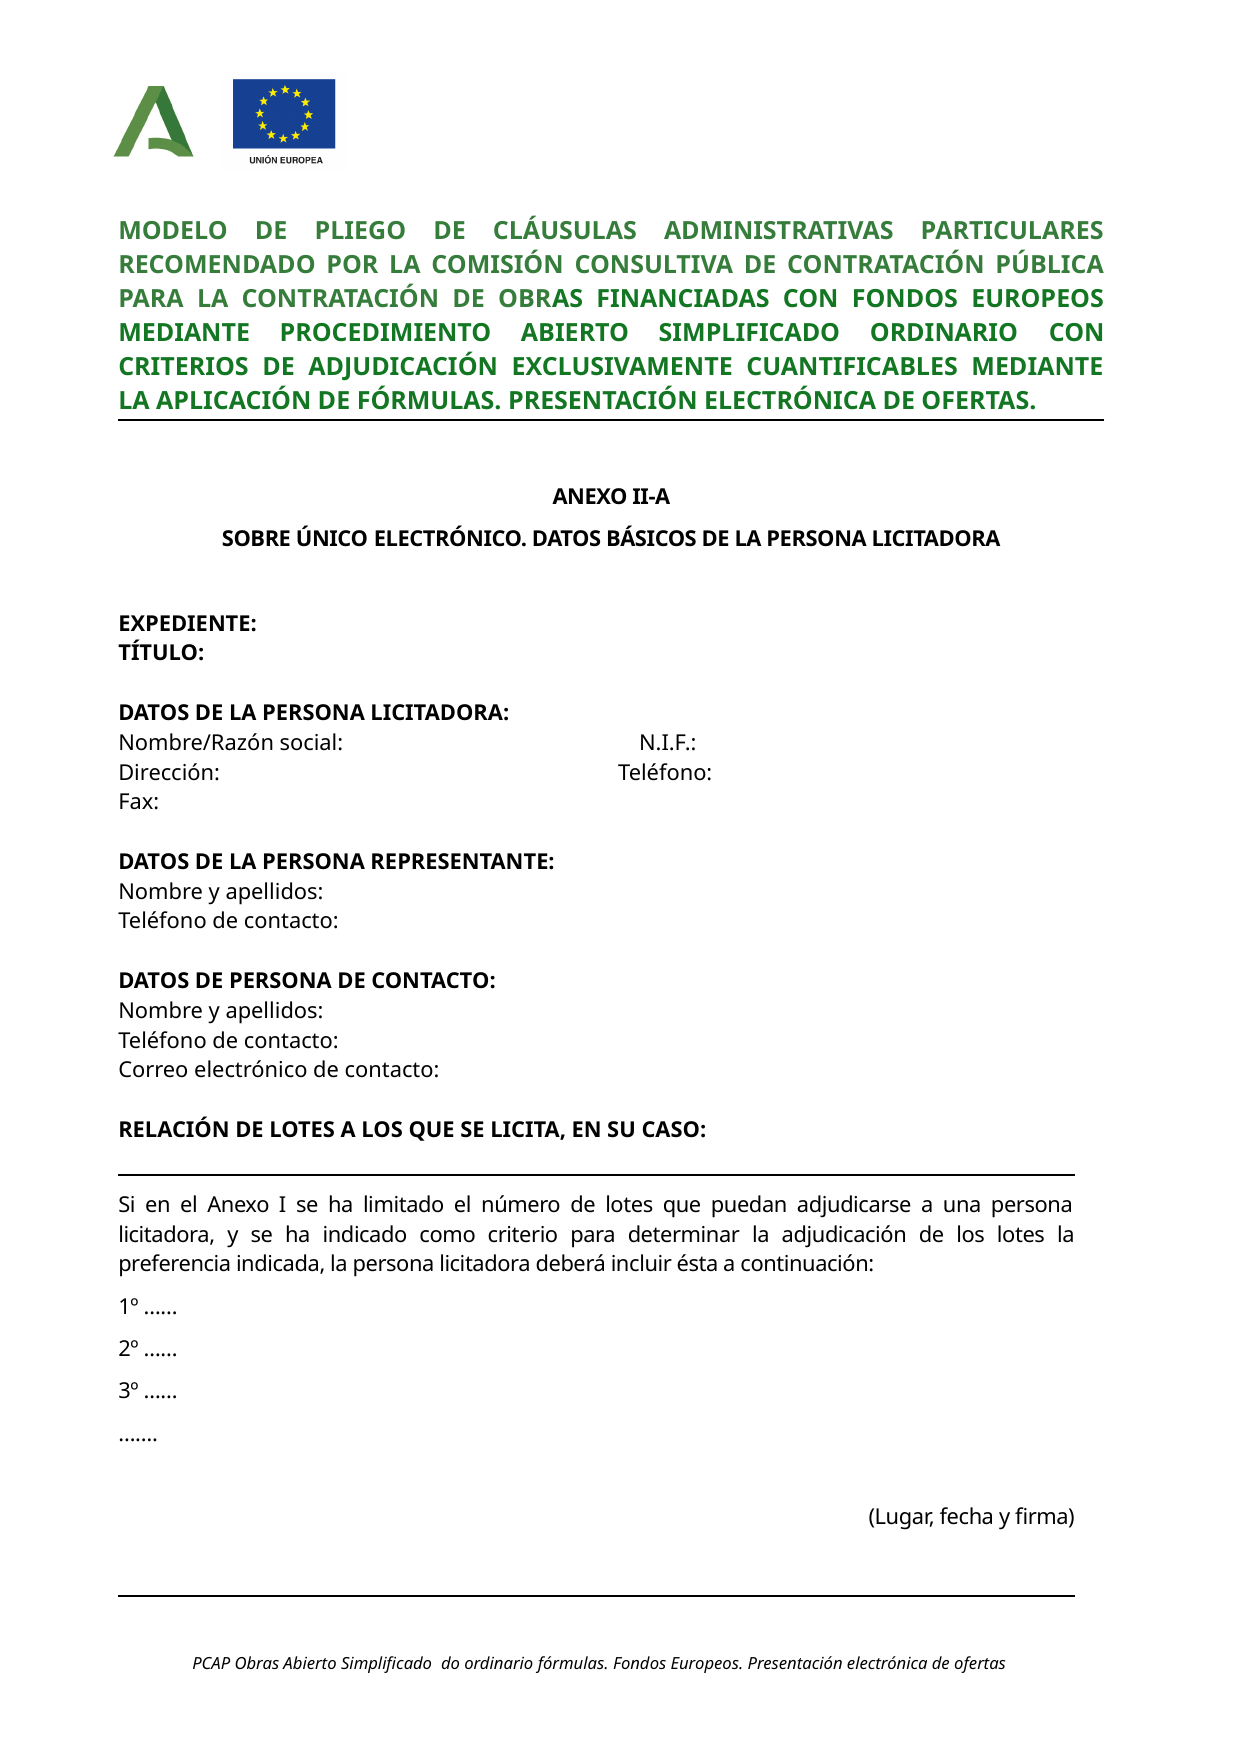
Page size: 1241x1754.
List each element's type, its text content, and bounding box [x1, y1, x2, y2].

text 3º …… [118, 1375, 1075, 1405]
text SOBRE ÚNICO ELECTRÓNICO. DATOS BÁSICOS DE LA PERSONA LICITADORA [118, 523, 1104, 553]
text Dirección: Teléfono: [118, 756, 1075, 786]
text 2º …… [118, 1333, 1075, 1363]
text Nombre/Razón social: N.I.F.: [118, 727, 1075, 756]
text ANEXO II-A [118, 481, 1104, 510]
text Fax: [118, 786, 1075, 816]
text DATOS DE LA PERSONA REPRESENTANTE: [118, 846, 1075, 876]
text Correo electrónico de contacto: [118, 1054, 1075, 1084]
text DATOS DE PERSONA DE CONTACTO: [118, 965, 1075, 995]
list MODELO DE PLIEGO DE CLÁUSULAS ADMINISTRATIVAS PARTICULARES RECOMENDADO POR LA COMISIÓN CONSULTIVA DE CONTRATACIÓN PÚBLICA PARA LA CONTRATACIÓN DE OBRAS FINANCIADAS CON FONDOS EUROPEOS MEDIANTE PROCEDIMIENTO ABIERTO SIMPLIFICADO ORDINARIO CON CRITERIOS DE ADJUDICACIÓN EXCLUSIVAMENTE CUANTIFICABLES MEDIANTE LA APLICACIÓN DE FÓRMULAS. PRESENTACIÓN ELECTRÓNICA DE OFERTAS. [118, 213, 1104, 419]
text RELACIÓN DE LOTES A LOS QUE SE LICITA, EN SU CASO: [118, 1114, 1075, 1144]
text EXPEDIENTE: [118, 607, 1075, 637]
picture [221, 73, 347, 171]
picture [109, 81, 198, 161]
text Nombre y apellidos: [118, 995, 1075, 1024]
text TÍTULO: [118, 637, 1075, 667]
text Si en el Anexo I se ha limitado el número de lotes que puedan adjudicarse a una persona licitadora, y se ha indicado como criterio para determinar la adjudicación de los lotes la preferencia indicada, la persona licitadora deberá incluir ésta a continuación: [118, 1189, 1075, 1278]
text DATOS DE LA PERSONA LICITADORA: [118, 697, 1075, 727]
text Teléfono de contacto: [118, 905, 1075, 935]
text Teléfono de contacto: [118, 1024, 1075, 1054]
text Nombre y apellidos: [118, 876, 1075, 905]
text 1º …… [118, 1291, 1075, 1321]
text ……. [118, 1418, 1075, 1447]
text (Lugar, fecha y firma) [118, 1501, 1075, 1531]
